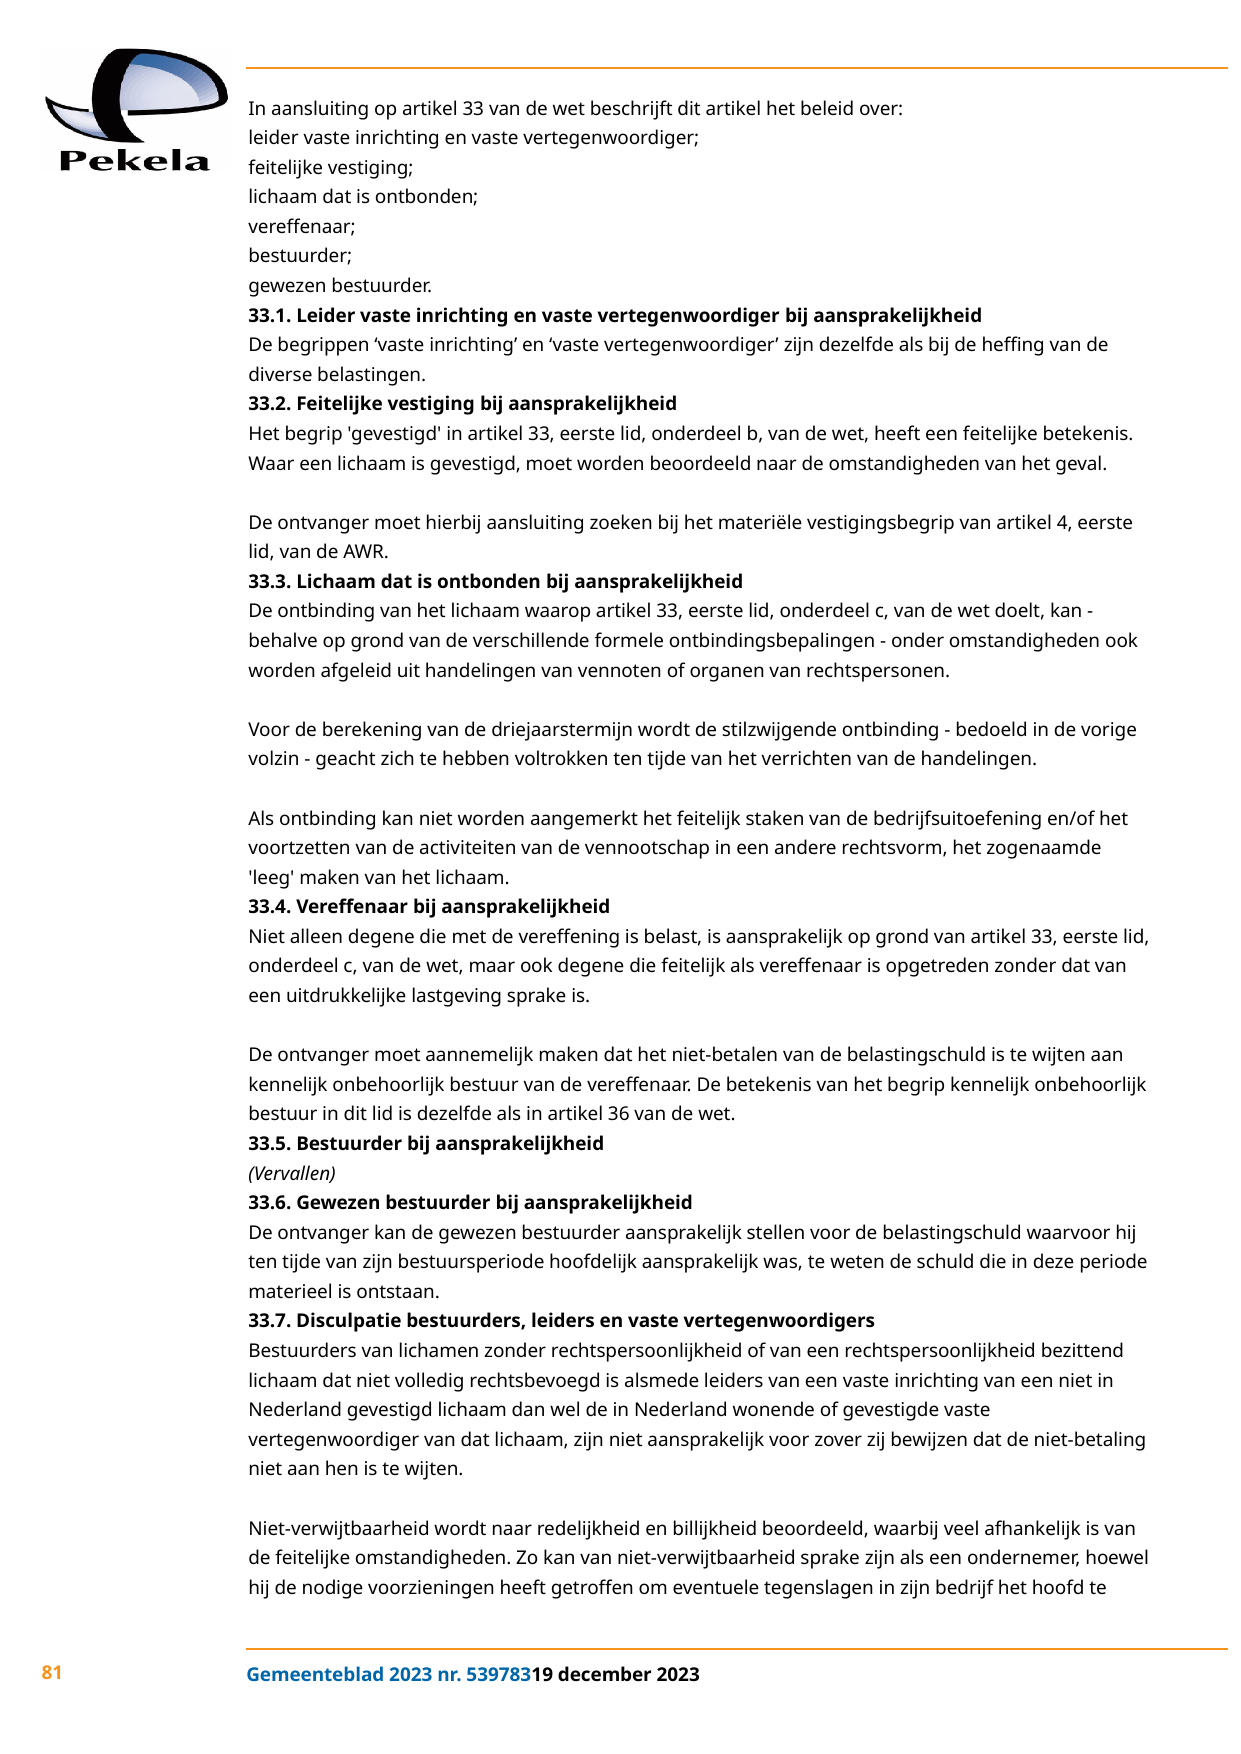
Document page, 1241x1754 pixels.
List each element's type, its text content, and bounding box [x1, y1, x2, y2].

text 33.3. Lichaam dat is ontbonden bij aansprakelijkheid [248, 568, 1152, 594]
text 33.4. Vereffenaar bij aansprakelijkheid [248, 893, 1152, 919]
text Niet alleen degene die met de vereffening is belast, is aansprakelijk op grond van artikel 33, eerste lid, onderdeel c, van de wet, maar ook degene die feitelijk als vereffenaar is opgetreden zonder dat van een uitdrukkelijke lastgeving sprake is. [248, 923, 1152, 1008]
text (Vervallen) [248, 1160, 1152, 1186]
text De ontvanger moet aannemelijk maken dat het niet-betalen van de belastingschuld is te wijten aan kennelijk onbehoorlijk bestuur van de vereffenaar. De betekenis van het begrip kennelijk onbehoorlijk bestuur in dit lid is dezelfde als in artikel 36 van de wet. [248, 1041, 1152, 1126]
text Niet-verwijtbaarheid wordt naar redelijkheid en billijkheid beoordeeld, waarbij veel afhankelijk is van de feitelijke omstandigheden. Zo kan van niet-verwijtbaarheid sprake zijn als een ondernemer, hoewel hij de nodige voorzieningen heeft getroffen om eventuele tegenslagen in zijn bedrijf het hoofd te [248, 1515, 1152, 1600]
text Bestuurders van lichamen zonder rechtspersoonlijkheid of van een rechtspersoonlijkheid bezittend lichaam dat niet volledig rechtsbevoegd is alsmede leiders van een vaste inrichting van een niet in Nederland gevestigd lichaam dan wel de in Nederland wonende of gevestigde vaste vertegenwoordiger van dat lichaam, zijn niet aansprakelijk voor zover zij bewijzen dat de niet-betaling niet aan hen is te wijten. [248, 1337, 1152, 1481]
text De ontbinding van het lichaam waarop artikel 33, eerste lid, onderdeel c, van de wet doelt, kan - behalve op grond van de verschillende formele ontbindingsbepalingen - onder omstandigheden ook worden afgeleid uit handelingen van vennoten of organen van rechtspersonen. [248, 598, 1152, 683]
text De ontvanger moet hierbij aansluiting zoeken bij het materiële vestigingsbegrip van artikel 4, eerste lid, van de AWR. [248, 509, 1152, 564]
text 33.5. Bestuurder bij aansprakelijkheid [248, 1130, 1152, 1156]
text 33.6. Gewezen bestuurder bij aansprakelijkheid [248, 1189, 1152, 1215]
text 33.2. Feitelijke vestiging bij aansprakelijkheid [248, 391, 1152, 416]
text In aansluiting op artikel 33 van de wet beschrijft dit artikel het beleid over: [248, 95, 1152, 121]
text Voor de berekening van de driejaarstermijn wordt de stilzwijgende ontbinding - bedoeld in de vorige volzin - geacht zich te hebben voltrokken ten tijde van het verrichten van de handelingen. [248, 716, 1152, 771]
text bestuurder; [248, 243, 1152, 268]
text 33.7. Disculpatie bestuurders, leiders en vaste vertegenwoordigers [248, 1308, 1152, 1333]
text De ontvanger kan de gewezen bestuurder aansprakelijk stellen voor de belastingschuld waarvoor hij ten tijde van zijn bestuursperiode hoofdelijk aansprakelijk was, te weten de schuld die in deze periode materieel is ontstaan. [248, 1219, 1152, 1304]
text feitelijke vestiging; [248, 154, 1152, 180]
picture [41, 47, 231, 172]
text vereffenaar; [248, 213, 1152, 239]
text leider vaste inrichting en vaste vertegenwoordiger; [248, 124, 1152, 150]
text lichaam dat is ontbonden; [248, 183, 1152, 209]
text Het begrip 'gevestigd' in artikel 33, eerste lid, onderdeel b, van de wet, heeft een feitelijke betekenis. Waar een lichaam is gevestigd, moet worden beoordeeld naar de omstandigheden van het geval. [248, 420, 1152, 476]
text De begrippen ‘vaste inrichting’ en ‘vaste vertegenwoordiger’ zijn dezelfde als bij de heffing van de diverse belastingen. [248, 331, 1152, 387]
text Als ontbinding kan niet worden aangemerkt het feitelijk staken van de bedrijfsuitoefening en/of het voortzetten van de activiteiten van de vennootschap in een andere rechtsvorm, het zogenaamde 'leeg' maken van het lichaam. [248, 805, 1152, 890]
text 33.1. Leider vaste inrichting en vaste vertegenwoordiger bij aansprakelijkheid [248, 302, 1152, 328]
text gewezen bestuurder. [248, 272, 1152, 298]
